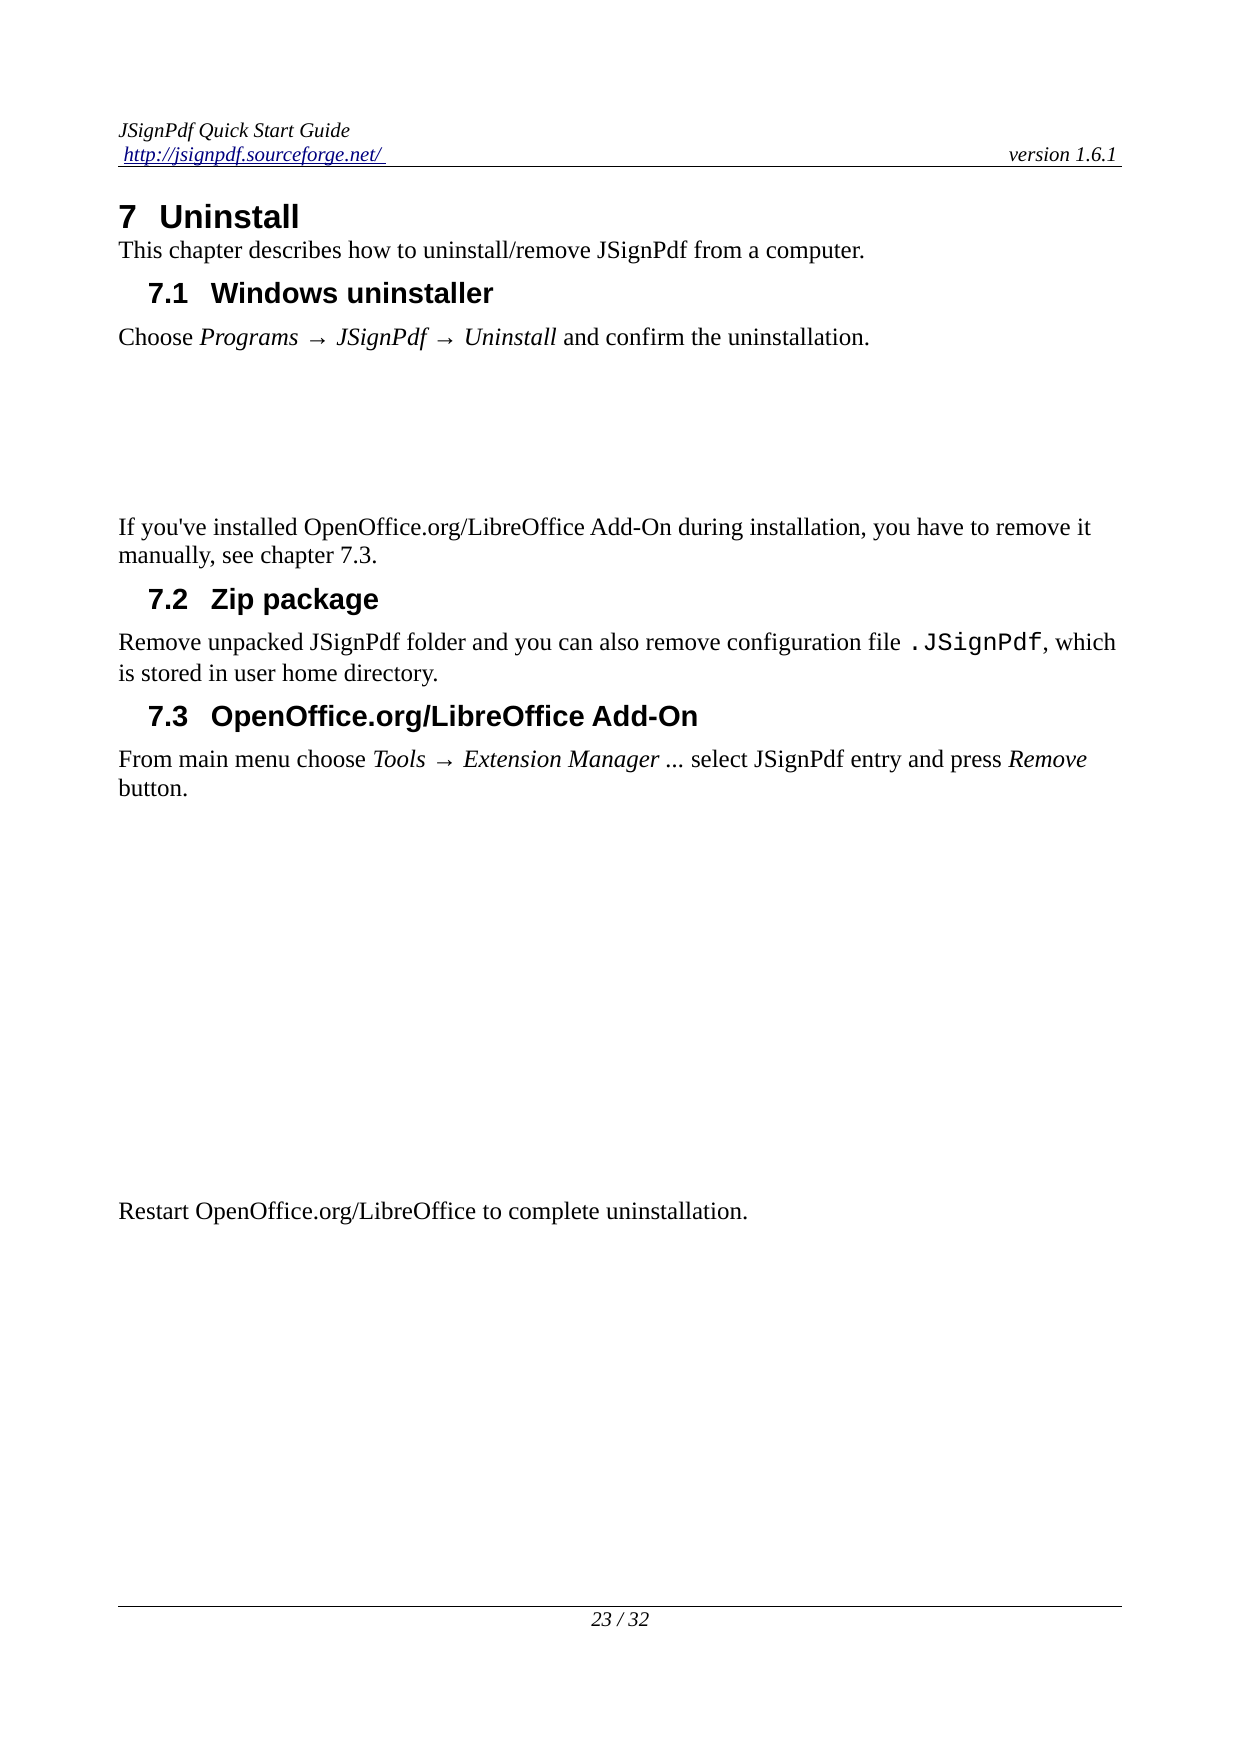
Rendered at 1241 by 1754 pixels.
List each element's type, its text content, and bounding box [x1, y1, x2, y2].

text From main menu choose Tools → Extension Manager ... select JSignPdf entry and press Remove button. [118, 744, 1122, 802]
subtitle Uninstall [118, 197, 1122, 235]
text Choose Programs → JSignPdf → Uninstall and confirm the uninstallation. [118, 322, 1122, 351]
text This chapter describes how to uninstall/remove JSignPdf from a computer. [118, 235, 1122, 264]
subtitle Windows uninstaller [148, 276, 1116, 310]
subtitle Zip package [148, 582, 1116, 615]
text Remove unpacked JSignPdf folder and you can also remove configuration file .JSignPdf, which is stored in user home directory. [118, 627, 1122, 687]
text Restart OpenOffice.org/LibreOffice to complete uninstallation. [118, 814, 1122, 1225]
text If you've installed OpenOffice.org/LibreOffice Add-On during installation, you have to remove it manually, see chapter 7.3. [118, 363, 1122, 569]
subtitle OpenOffice.org/LibreOffice Add-On [148, 699, 1116, 733]
